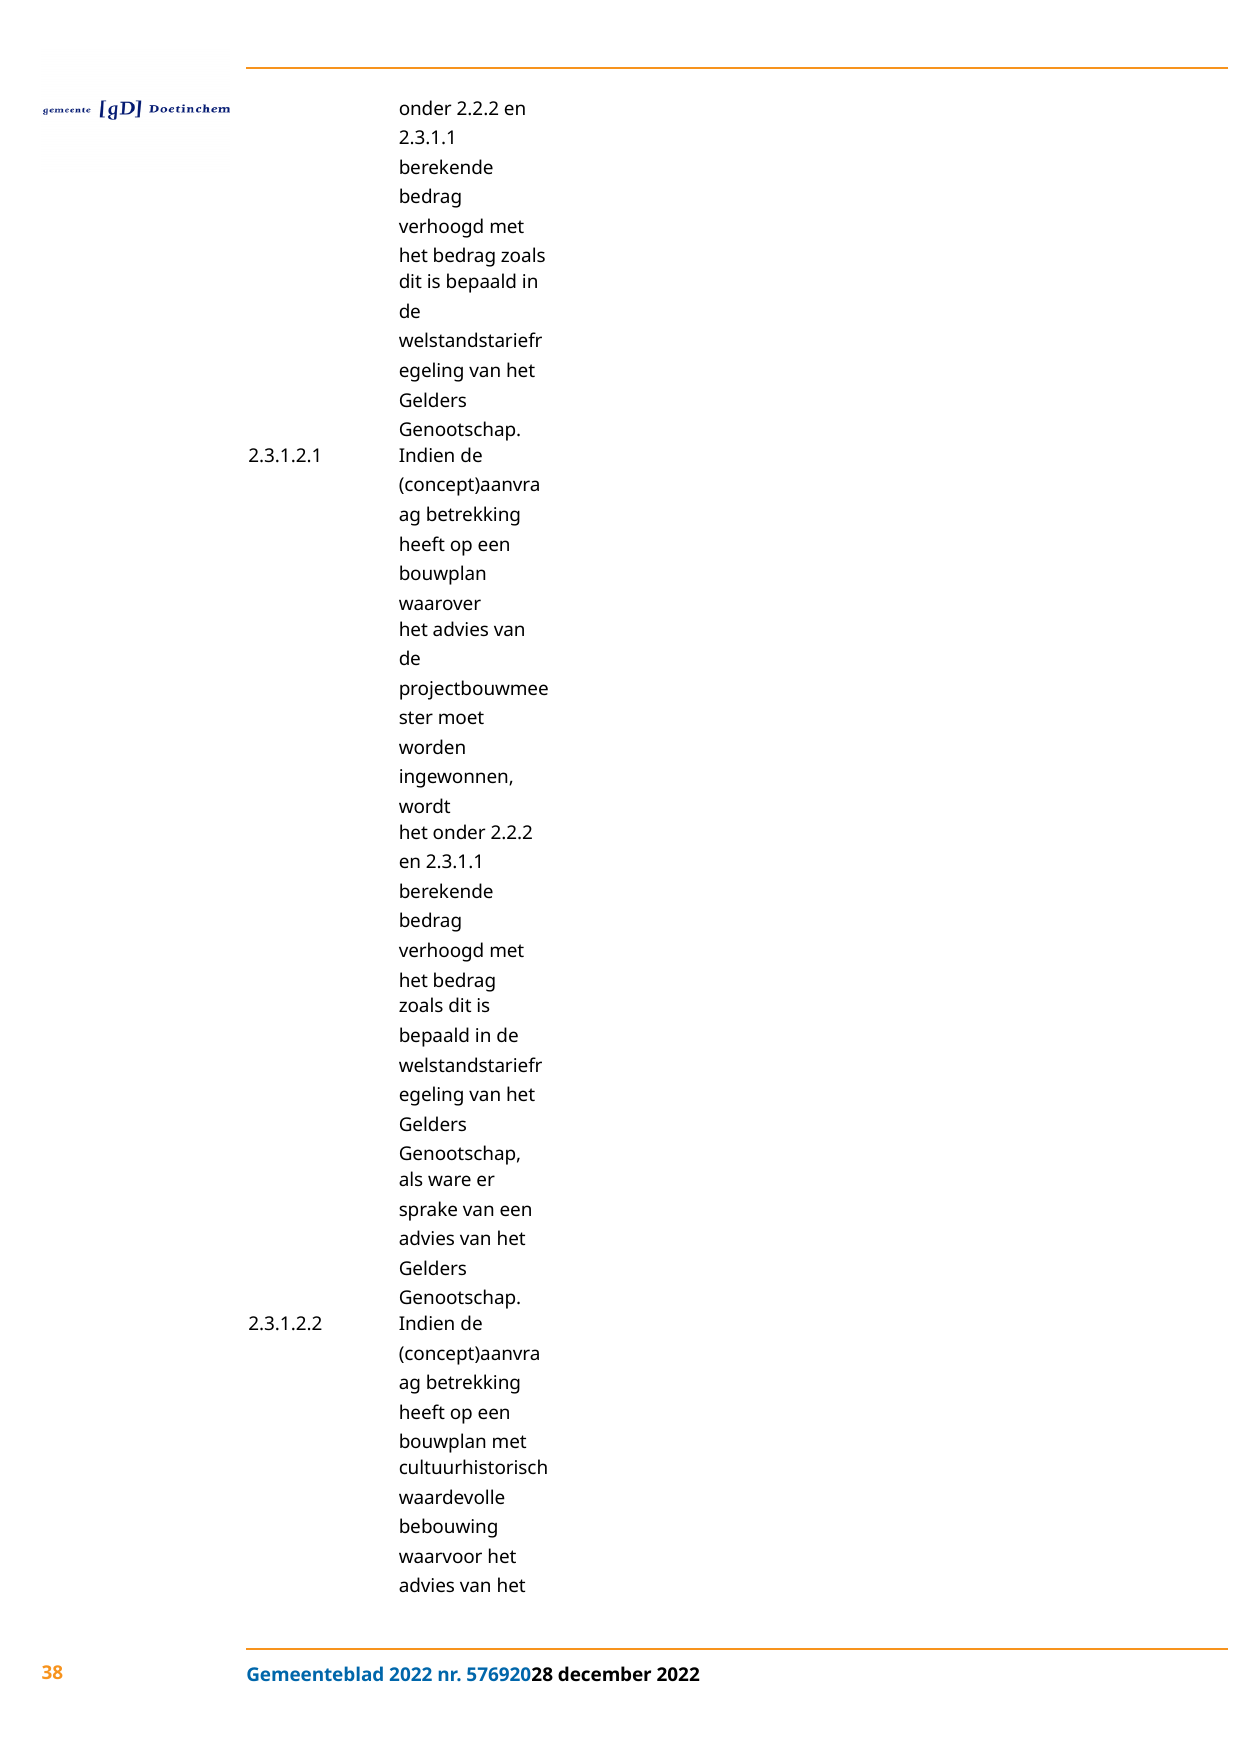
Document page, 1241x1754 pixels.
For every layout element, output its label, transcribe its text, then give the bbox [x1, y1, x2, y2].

table_cell [549, 616, 700, 819]
table_cell [549, 993, 700, 1166]
table_cell [850, 1310, 1001, 1454]
table_cell [549, 819, 700, 993]
table_cell [248, 95, 398, 268]
table_cell het onder 2.2.2 en 2.3.1.1 berekende bedrag verhoogd met het bedrag [399, 819, 549, 993]
table_cell [700, 269, 850, 442]
table_cell [700, 819, 850, 993]
table_cell [700, 1454, 850, 1598]
table_cell [549, 442, 700, 616]
table_cell [700, 993, 850, 1166]
table_cell onder 2.2.2 en 2.3.1.1 berekende bedrag verhoogd met het bedrag zoals [399, 95, 549, 268]
table_cell [850, 819, 1001, 993]
table_cell [549, 1454, 700, 1598]
table_cell zoals dit is bepaald in de welstandstariefregeling van het Gelders Genootschap, [399, 993, 549, 1166]
table_cell [248, 993, 398, 1166]
table_cell [1001, 442, 1152, 616]
table_cell [248, 1454, 398, 1598]
picture [41, 47, 231, 172]
table_cell als ware er sprake van een advies van het Gelders Genootschap. [399, 1166, 549, 1310]
table_cell [700, 616, 850, 819]
table_cell [850, 442, 1001, 616]
table_cell [1001, 1310, 1152, 1454]
table_cell [850, 616, 1001, 819]
table_cell [549, 1166, 700, 1310]
table_cell [850, 95, 1001, 268]
table_cell [700, 1166, 850, 1310]
table_cell [850, 1166, 1001, 1310]
table_cell [1001, 269, 1152, 442]
table_cell 2.3.1.2.2 [248, 1310, 398, 1454]
table_cell [700, 95, 850, 268]
table_cell Indien de (concept)aanvraag betrekking heeft op een bouwplan met [399, 1310, 549, 1454]
table_cell Indien de (concept)aanvraag betrekking heeft op een bouwplan waarover [399, 442, 549, 616]
table_cell dit is bepaald in de welstandstariefregeling van het Gelders Genootschap. [399, 269, 549, 442]
table_cell [1001, 616, 1152, 819]
table_cell [700, 442, 850, 616]
table_cell [1001, 95, 1152, 268]
table_cell het advies van de projectbouwmeester moet worden ingewonnen, wordt [399, 616, 549, 819]
table_cell [549, 269, 700, 442]
table_cell [1001, 993, 1152, 1166]
table_cell [248, 1166, 398, 1310]
table_cell 2.3.1.2.1 [248, 442, 398, 616]
table_cell [850, 993, 1001, 1166]
table_cell [1001, 819, 1152, 993]
table_cell [850, 1454, 1001, 1598]
table_cell [700, 1310, 850, 1454]
table_cell cultuurhistorisch waardevolle bebouwing waarvoor het advies van het [399, 1454, 549, 1598]
table_cell [1001, 1454, 1152, 1598]
table_cell [549, 1310, 700, 1454]
table_cell [248, 269, 398, 442]
table_cell [1001, 1166, 1152, 1310]
table_cell [248, 616, 398, 819]
table_cell [248, 819, 398, 993]
table_cell [549, 95, 700, 268]
table_cell [850, 269, 1001, 442]
